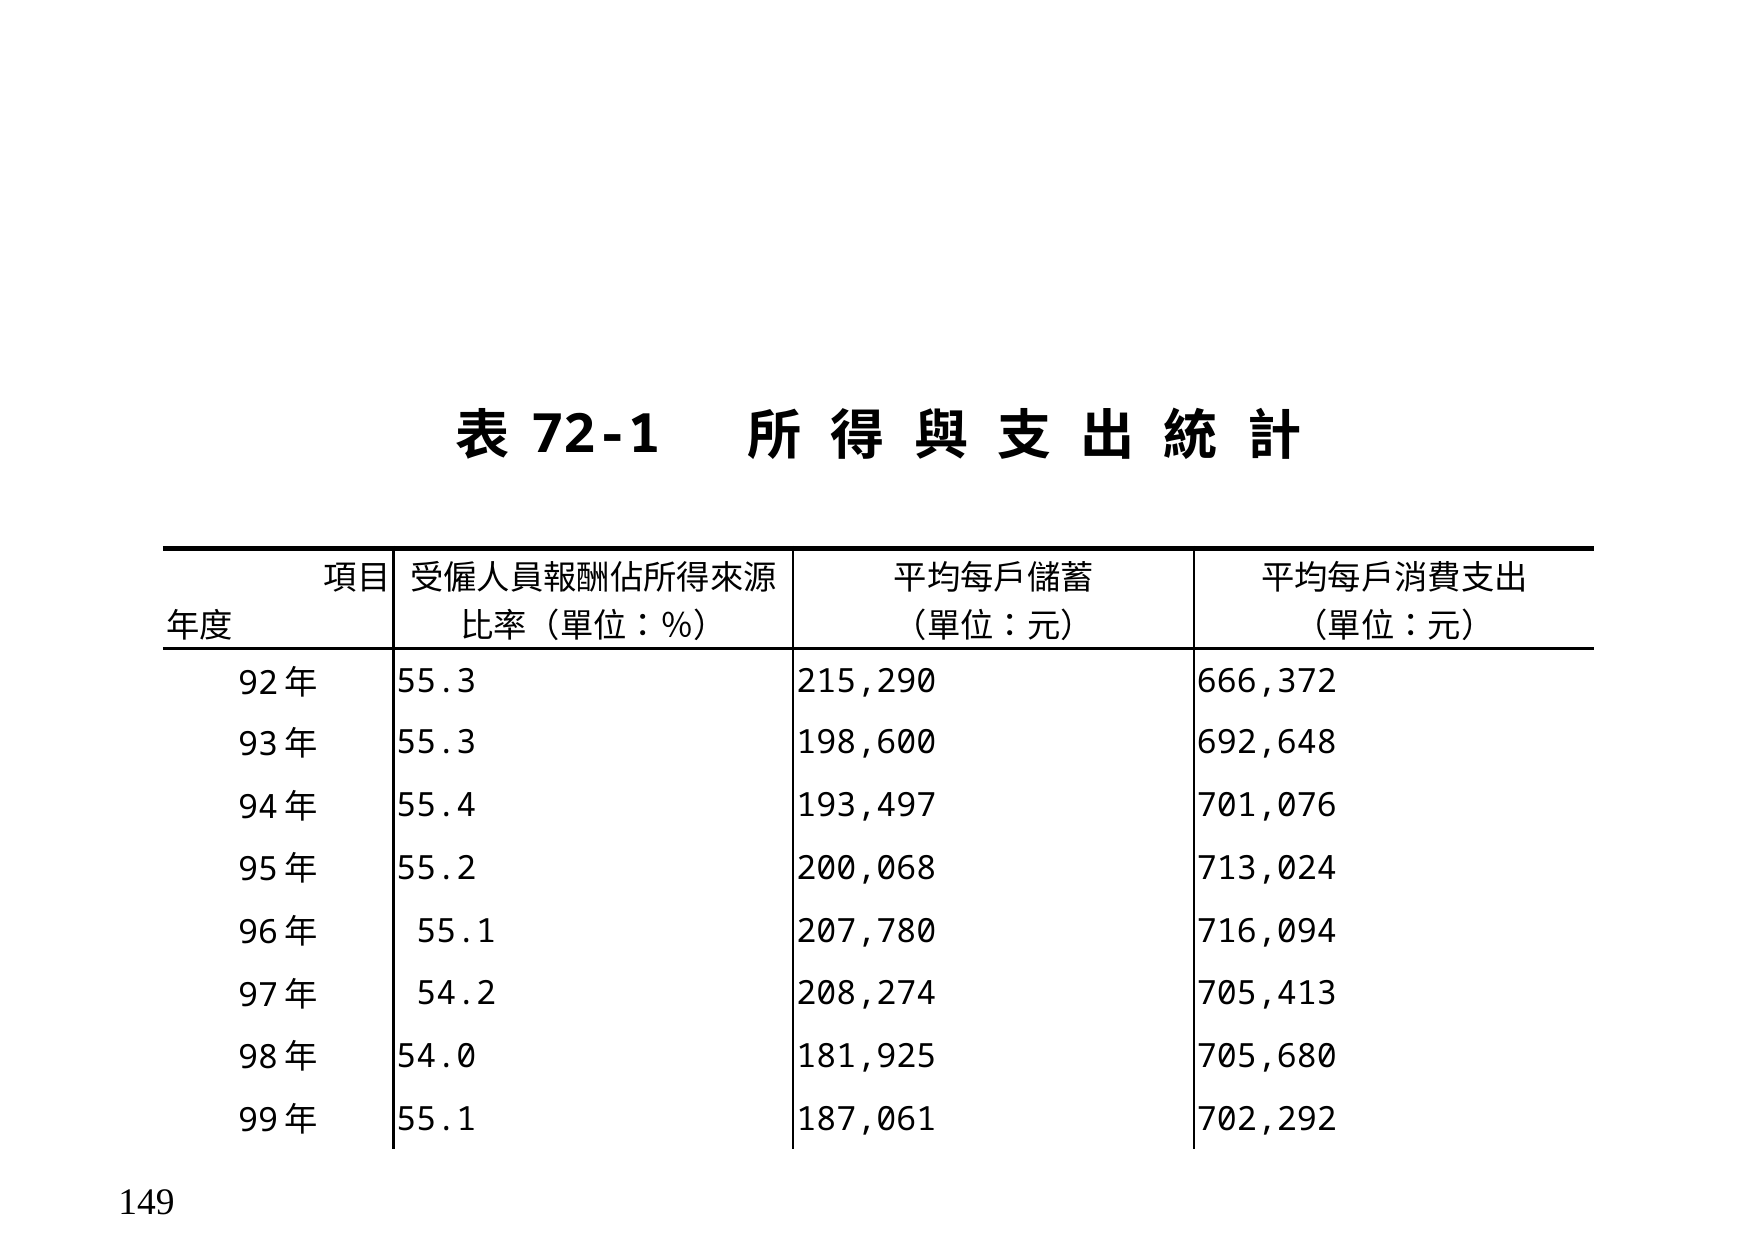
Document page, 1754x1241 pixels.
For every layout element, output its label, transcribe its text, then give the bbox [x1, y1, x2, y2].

table_cell 54.0 [395, 1023, 792, 1086]
table_cell 94年 [163, 772, 392, 835]
table_cell 713,024 [1195, 835, 1594, 898]
table_cell 55.2 [395, 835, 792, 898]
table_header 項目 年度 [163, 551, 392, 647]
table_cell 55.3 [395, 710, 792, 772]
table_cell 181,925 [794, 1023, 1193, 1086]
table_cell 55.1 [395, 1086, 792, 1148]
table_cell 666,372 [1195, 650, 1594, 709]
table_cell 54.2 [395, 960, 792, 1023]
table_header 平均每戶儲蓄 （單位：元） [794, 551, 1193, 647]
table_cell 701,076 [1195, 772, 1594, 835]
table_cell 55.4 [395, 772, 792, 835]
table_cell 207,780 [794, 898, 1193, 960]
table_cell 93年 [163, 710, 392, 772]
table_cell 705,413 [1195, 960, 1594, 1023]
table_cell 705,680 [1195, 1023, 1594, 1086]
table_cell 55.3 [395, 650, 792, 709]
table_cell 96年 [163, 898, 392, 960]
table_cell 99年 [163, 1086, 392, 1148]
table_cell 215,290 [794, 650, 1193, 709]
table_header 受僱人員報酬佔所得來源比率（單位：％） [395, 551, 792, 647]
subtitle 表72-1 所得與支出統計 [128, 358, 1628, 483]
table_cell 702,292 [1195, 1086, 1594, 1148]
table_cell 200,068 [794, 835, 1193, 898]
table_cell 193,497 [794, 772, 1193, 835]
table_cell 95年 [163, 835, 392, 898]
table_cell 716,094 [1195, 898, 1594, 960]
table_cell 198,600 [794, 710, 1193, 772]
table_cell 187,061 [794, 1086, 1193, 1148]
table_cell 97年 [163, 960, 392, 1023]
table_cell 98年 [163, 1023, 392, 1086]
table_cell 92年 [163, 650, 392, 709]
table_cell 692,648 [1195, 710, 1594, 772]
table_cell 208,274 [794, 960, 1193, 1023]
table_cell 55.1 [395, 898, 792, 960]
table_header 平均每戶消費支出 （單位：元） [1195, 551, 1594, 647]
